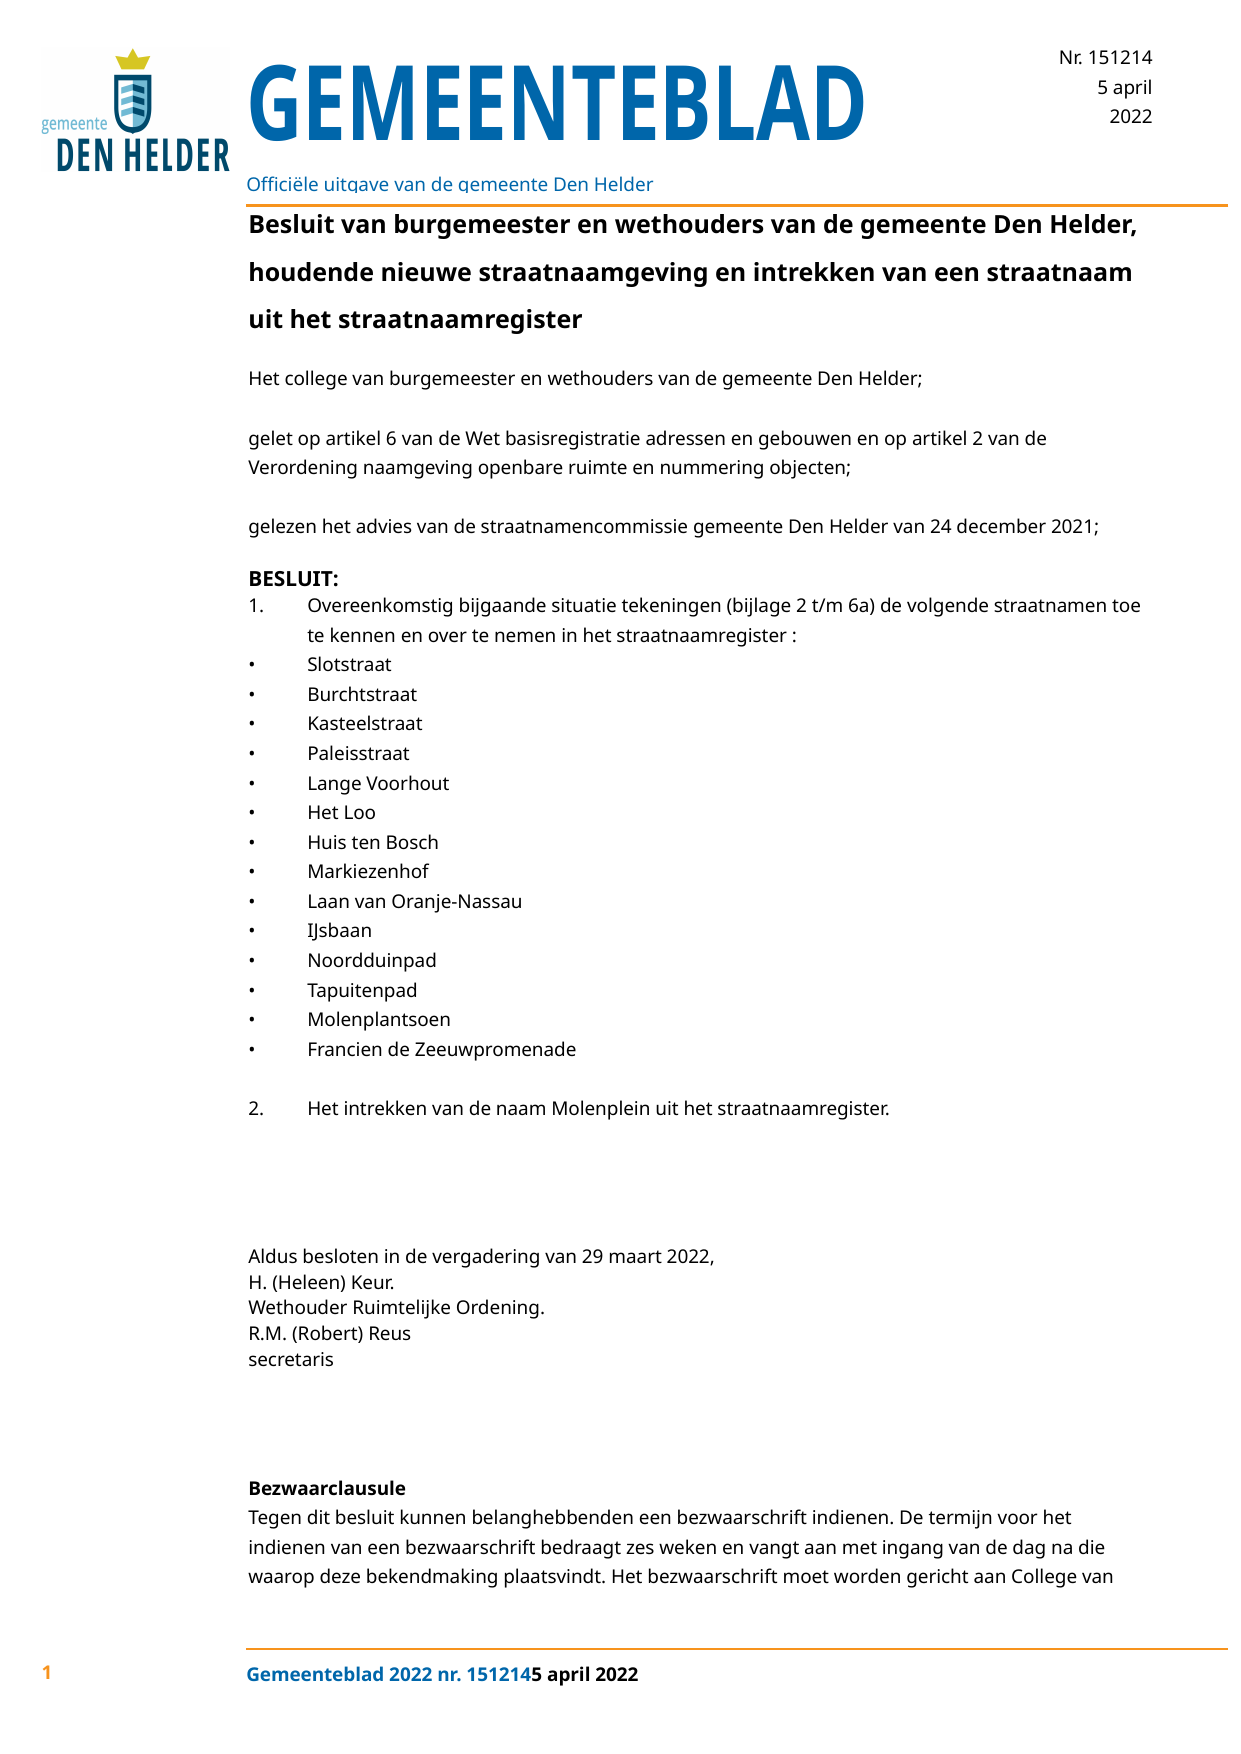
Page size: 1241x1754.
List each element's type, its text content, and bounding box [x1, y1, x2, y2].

list Het intrekken van de naam Molenplein uit het straatnaamregister. [248, 1095, 1152, 1121]
picture [220, 160, 224, 172]
list Slotstraat [248, 651, 1152, 677]
list Francien de Zeeuwpromenade [248, 1036, 1152, 1062]
list Molenplantsoen [248, 1006, 1152, 1032]
list Burchtstraat [248, 681, 1152, 707]
list Kasteelstraat [248, 711, 1152, 736]
text Tegen dit besluit kunnen belanghebbenden een bezwaarschrift indienen. De termijn voor het indienen van een bezwaarschrift bedraagt zes weken en vangt aan met ingang van de dag na die waarop deze bekendmaking plaatsvindt. Het bezwaarschrift moet worden gericht aan College van [248, 1504, 1152, 1589]
text H. (Heleen) Keur. [248, 1269, 1152, 1294]
text R.M. (Robert) Reus [248, 1320, 1152, 1346]
text Het college van burgemeester en wethouders van de gemeente Den Helder; [248, 366, 1152, 391]
list Huis ten Bosch [248, 829, 1152, 855]
list Paleisstraat [248, 740, 1152, 766]
list Markiezenhof [248, 858, 1152, 884]
list Het Loo [248, 799, 1152, 825]
picture [63, 144, 68, 165]
list Tapuitenpad [248, 977, 1152, 1003]
text BESLUIT: [248, 564, 1152, 592]
picture [100, 154, 106, 172]
text gelezen het advies van de straatnamencommissie gemeente Den Helder van 24 december 2021; [248, 513, 1152, 539]
list Overeenkomstig bijgaande situatie tekeningen (bijlage 2 t/m 6a) de volgende straatnamen toe te kennen en over te nemen in het straatnaamregister : [248, 592, 1152, 648]
list Noordduinpad [248, 947, 1152, 973]
text Bezwaarclausule [248, 1475, 1152, 1500]
text Besluit van burgemeester en wethouders van de gemeente Den Helder, houdende nieuwe straatnaamgeving en intrekken van een straatnaam uit het straatnaamregister [248, 207, 1152, 336]
text gelet op artikel 6 van de Wet basisregistratie adressen en gebouwen en op artikel 2 van de Verordening naamgeving openbare ruimte en nummering objecten; [248, 425, 1152, 480]
picture [41, 47, 231, 172]
picture [182, 144, 187, 165]
picture [130, 157, 135, 172]
text Wethouder Ruimtelijke Ordening. [248, 1294, 1152, 1320]
text Aldus besloten in de vergadering van 29 maart 2022, [248, 1243, 1152, 1269]
text secretaris [248, 1346, 1152, 1372]
list IJsbaan [248, 918, 1152, 943]
list Laan van Oranje-Nassau [248, 888, 1152, 914]
list Lange Voorhout [248, 770, 1152, 796]
